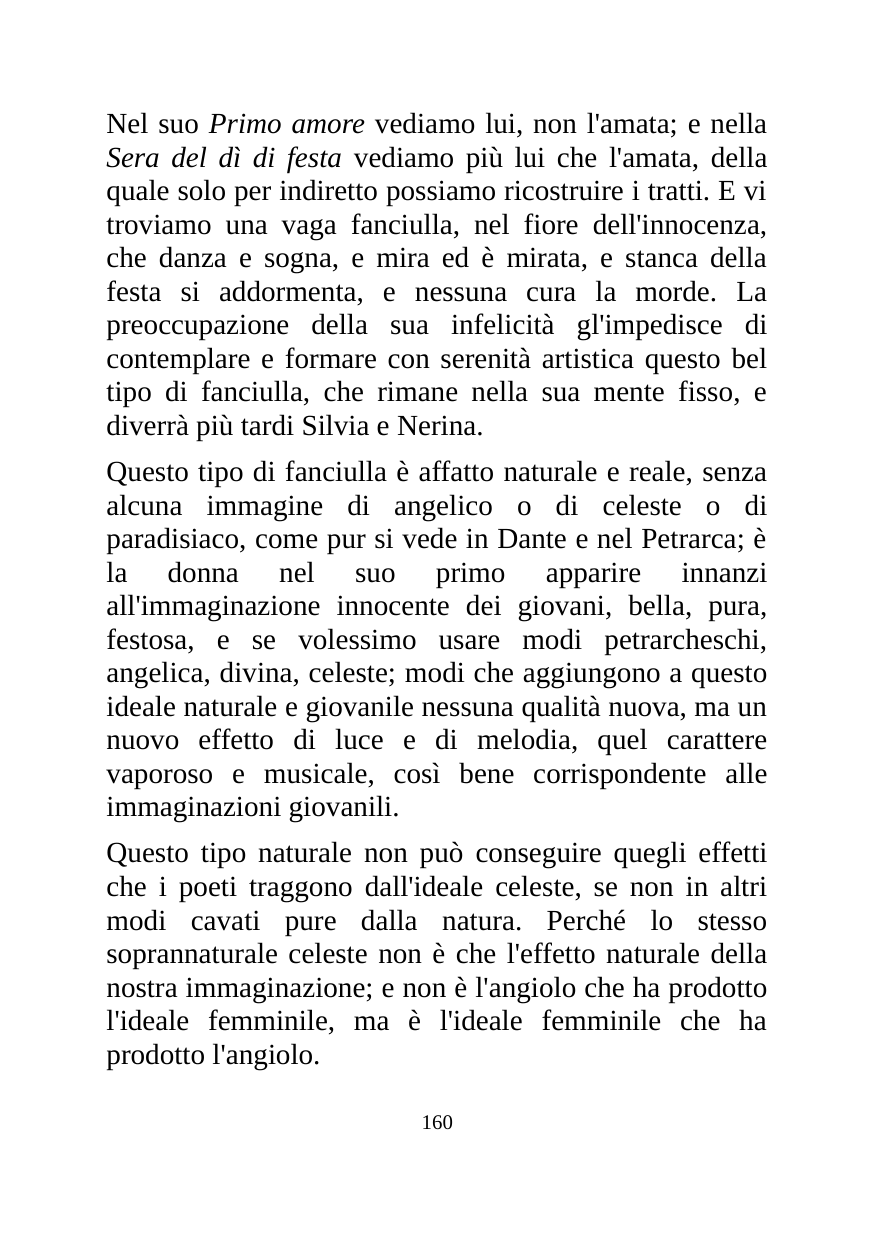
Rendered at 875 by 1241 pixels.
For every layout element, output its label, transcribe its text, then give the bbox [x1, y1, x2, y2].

text Questo tipo naturale non può conseguire quegli effetti che i poeti traggono dall'ideale celeste, se non in altri modi cavati pure dalla natura. Perché lo stesso soprannaturale celeste non è che l'effetto naturale della nostra immaginazione; e non è l'angiolo che ha prodotto l'ideale femminile, ma è l'ideale femminile che ha prodotto l'angiolo. [106, 836, 768, 1070]
text Questo tipo di fanciulla è affatto naturale e reale, senza alcuna immagine di angelico o di celeste o di paradisiaco, come pur si vede in Dante e nel Petrarca; è la donna nel suo primo apparire innanzi all'immaginazione innocente dei giovani, bella, pura, festosa, e se volessimo usare modi petrarcheschi, angelica, divina, celeste; modi che aggiungono a questo ideale naturale e giovanile nessuna qualità nuova, ma un nuovo effetto di luce e di melodia, quel carattere vaporoso e musicale, così bene corrispondente alle immaginazioni giovanili. [106, 454, 768, 823]
text Nel suo Primo amore vediamo lui, non l'amata; e nella Sera del dì di festa vediamo più lui che l'amata, della quale solo per indiretto possiamo ricostruire i tratti. E vi troviamo una vaga fanciulla, nel fiore dell'innocenza, che danza e sogna, e mira ed è mirata, e stanca della festa si addormenta, e nessuna cura la morde. La preoccupazione della sua infelicità gl'impedisce di contemplare e formare con serenità artistica questo bel tipo di fanciulla, che rimane nella sua mente fisso, e diverrà più tardi Silvia e Nerina. [106, 106, 768, 442]
